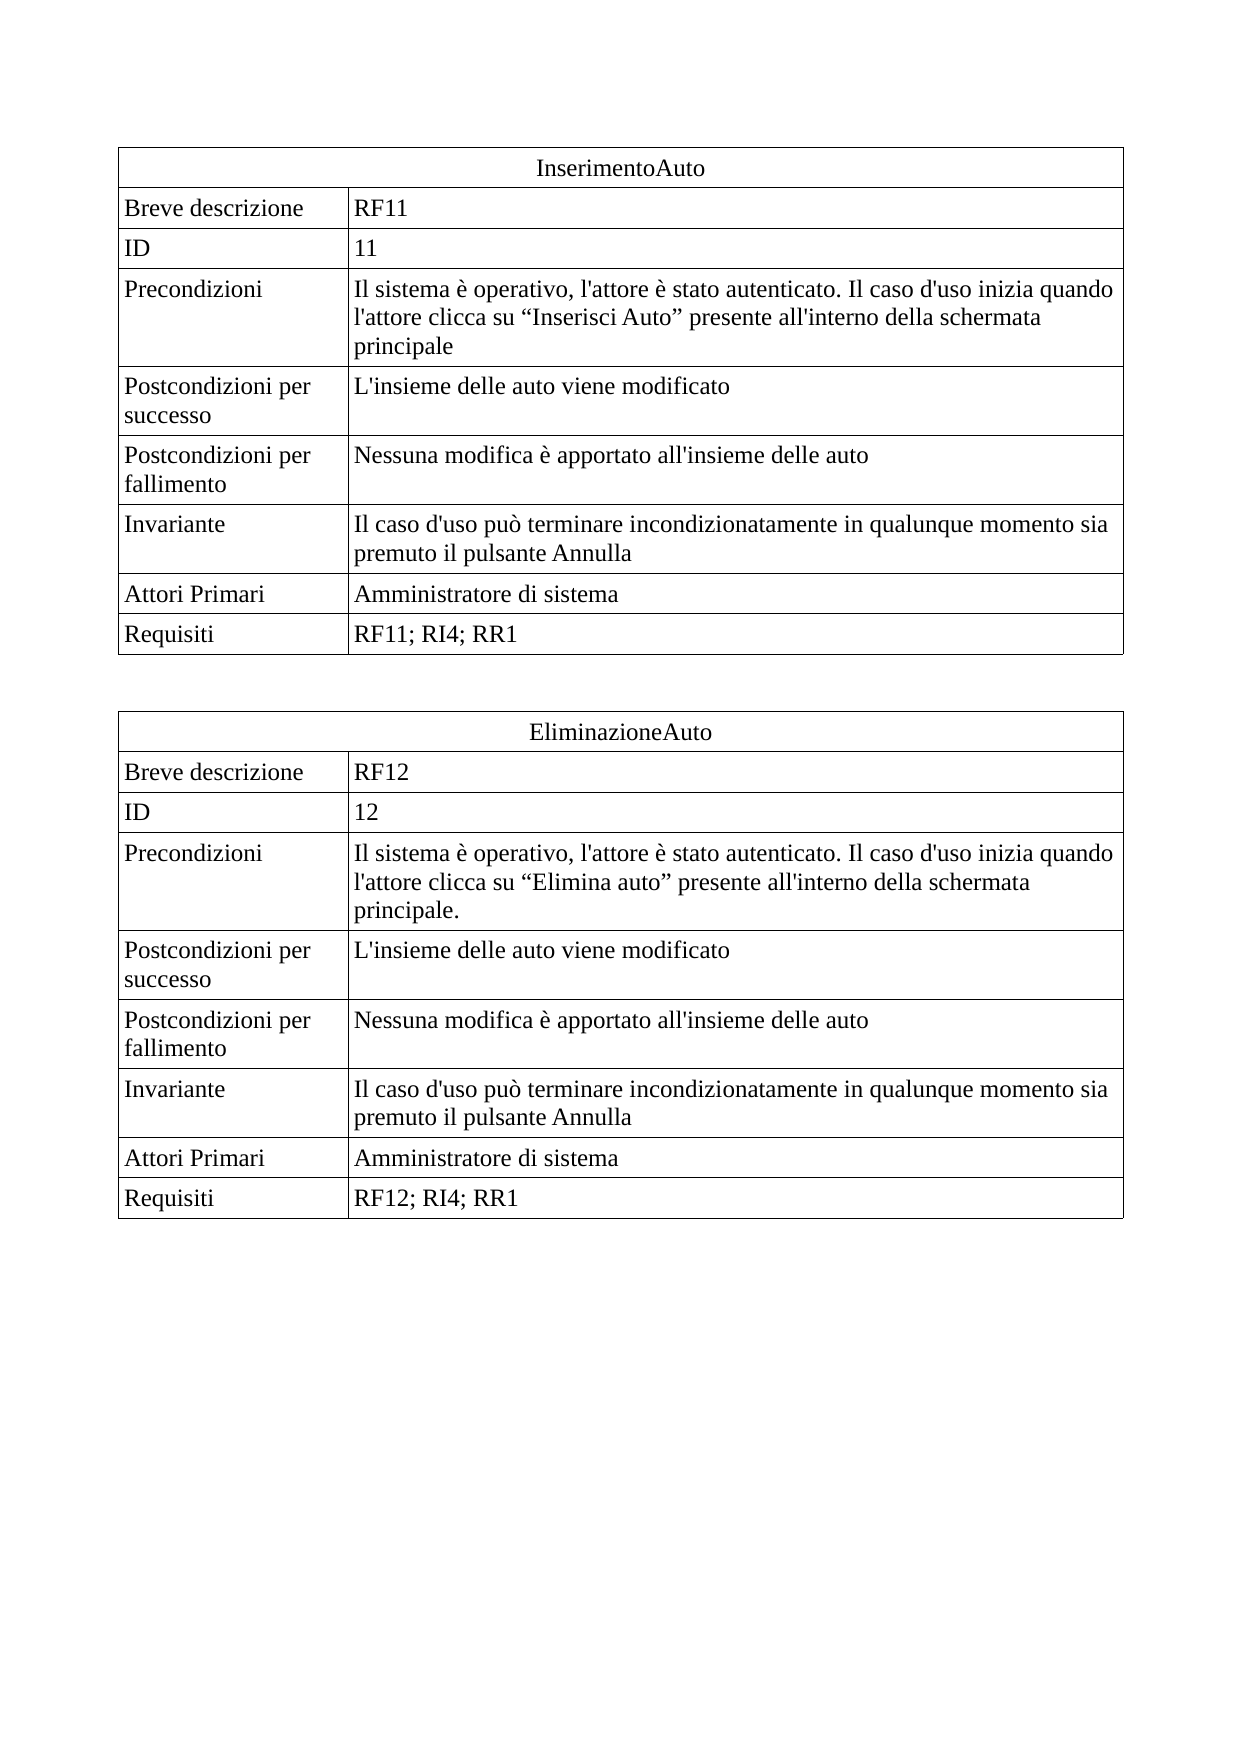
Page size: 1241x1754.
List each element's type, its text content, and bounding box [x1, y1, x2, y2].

table_cell 11 [349, 229, 1123, 268]
table_cell Postcondizioni per successo [119, 367, 348, 435]
table_cell Il caso d'uso può terminare incondizionatamente in qualunque momento sia premuto il pulsante Annulla [349, 505, 1123, 573]
table_cell Breve descrizione [119, 752, 348, 792]
table_cell Amministratore di sistema [349, 574, 1123, 613]
table_cell Precondizioni [119, 833, 348, 930]
table_cell RF12; RI4; RR1 [349, 1178, 1123, 1218]
table_cell Il sistema è operativo, l'attore è stato autenticato. Il caso d'uso inizia quando l'attore clicca su “Inserisci Auto” presente all'interno della schermata principale [349, 269, 1123, 366]
table_cell RF11; RI4; RR1 [349, 614, 1123, 653]
table_cell Requisiti [119, 614, 348, 653]
table_cell 12 [349, 793, 1123, 832]
table_cell Invariante [119, 1069, 348, 1137]
table_cell Nessuna modifica è apportato all'insieme delle auto [349, 436, 1123, 504]
table_cell Il caso d'uso può terminare incondizionatamente in qualunque momento sia premuto il pulsante Annulla [349, 1069, 1123, 1137]
table_cell Il sistema è operativo, l'attore è stato autenticato. Il caso d'uso inizia quando l'attore clicca su “Elimina auto” presente all'interno della schermata principale. [349, 833, 1123, 930]
table_cell Breve descrizione [119, 188, 348, 227]
table_cell ID [119, 229, 348, 268]
table_cell Amministratore di sistema [349, 1138, 1123, 1177]
table_cell Postcondizioni per fallimento [119, 436, 348, 504]
table_cell L'insieme delle auto viene modificato [349, 367, 1123, 435]
table_cell RF12 [349, 752, 1123, 792]
table_cell Requisiti [119, 1178, 348, 1218]
table_cell Precondizioni [119, 269, 348, 366]
table_cell Attori Primari [119, 574, 348, 613]
table_cell L'insieme delle auto viene modificato [349, 931, 1123, 999]
table_cell Nessuna modifica è apportato all'insieme delle auto [349, 1000, 1123, 1068]
table_cell RF11 [349, 188, 1123, 227]
table_cell Postcondizioni per successo [119, 931, 348, 999]
table_cell Postcondizioni per fallimento [119, 1000, 348, 1068]
table_header EliminazioneAuto [119, 712, 1123, 751]
table_cell ID [119, 793, 348, 832]
table_cell Attori Primari [119, 1138, 348, 1177]
table_cell Invariante [119, 505, 348, 573]
table_header InserimentoAuto [119, 148, 1123, 187]
